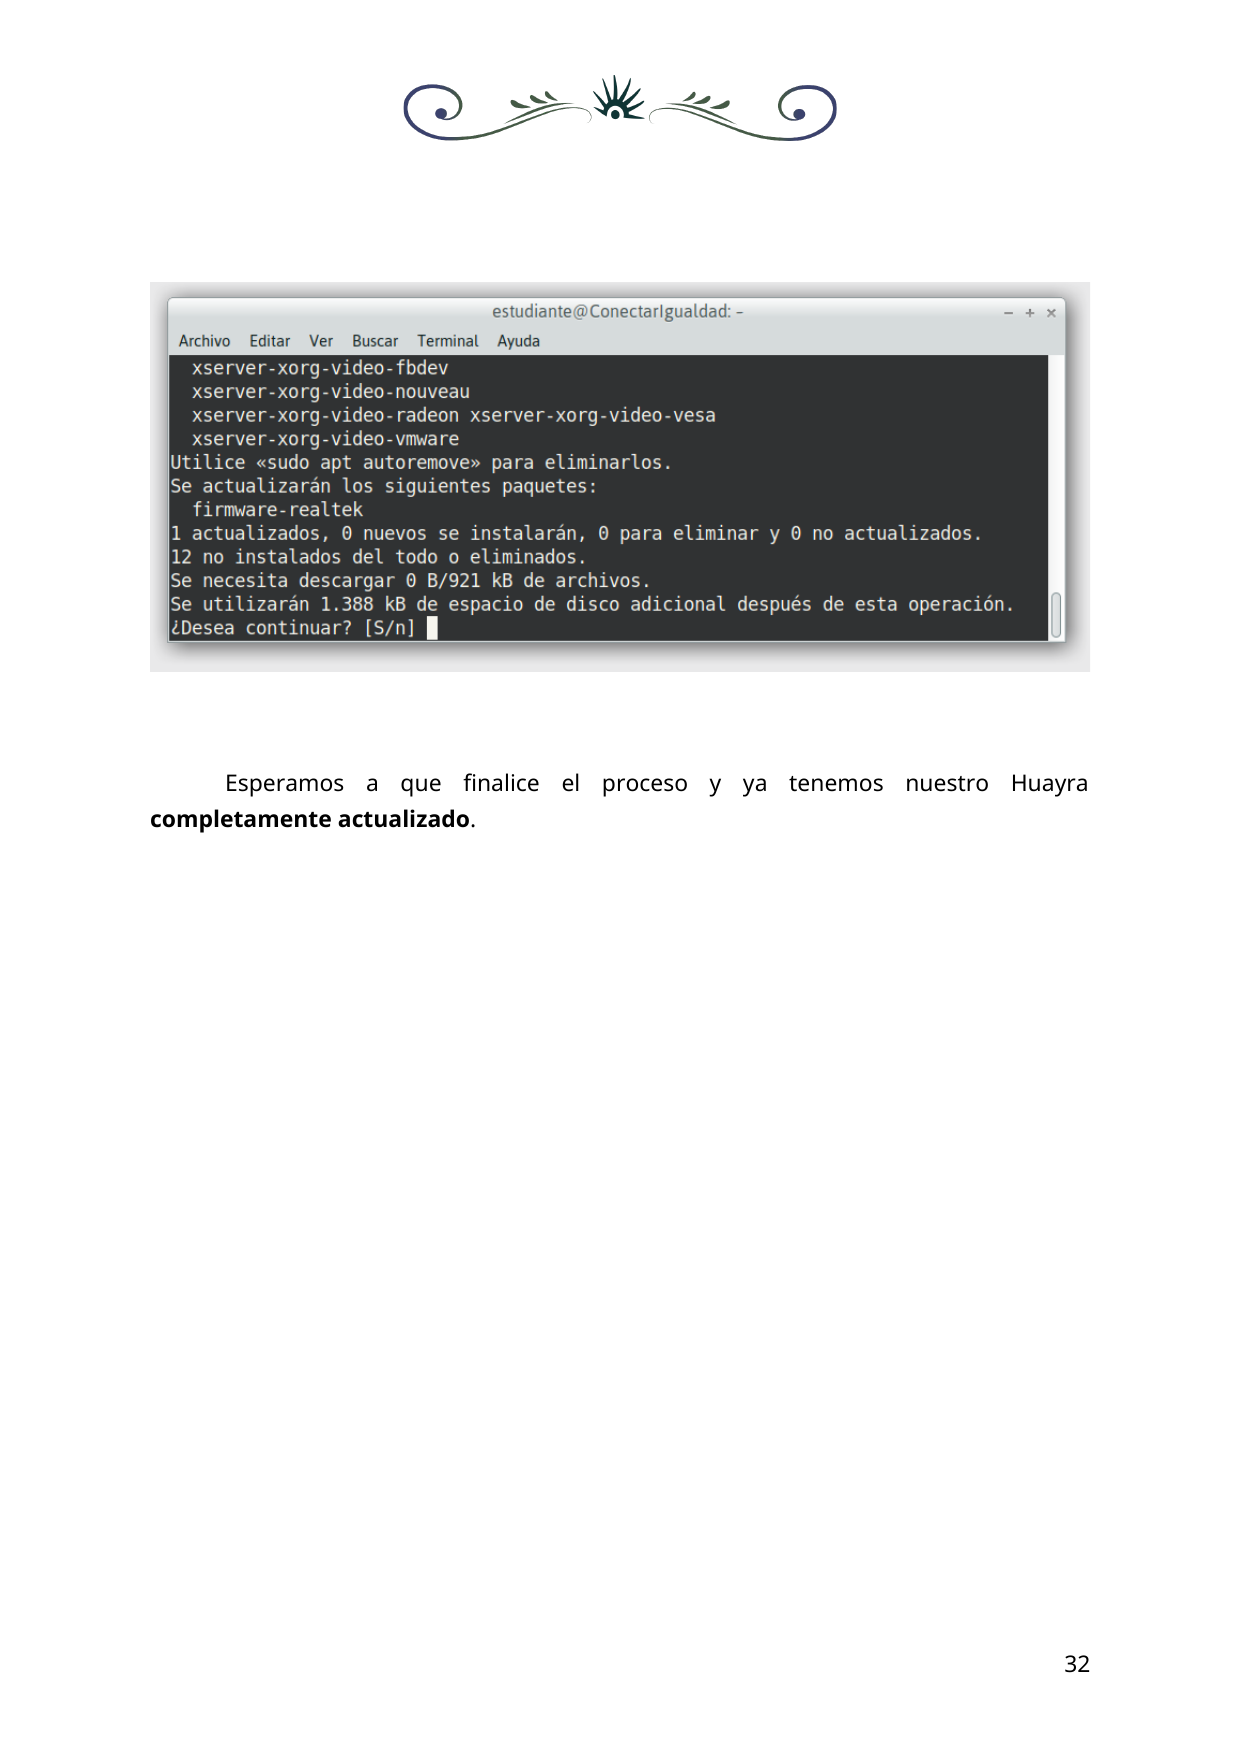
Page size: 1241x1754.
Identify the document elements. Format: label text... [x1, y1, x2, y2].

text Esperamos a que finalice el proceso y ya tenemos nuestro Huayra completamente actualizado. [150, 767, 1090, 834]
picture [403, 75, 837, 141]
picture [150, 282, 1091, 672]
